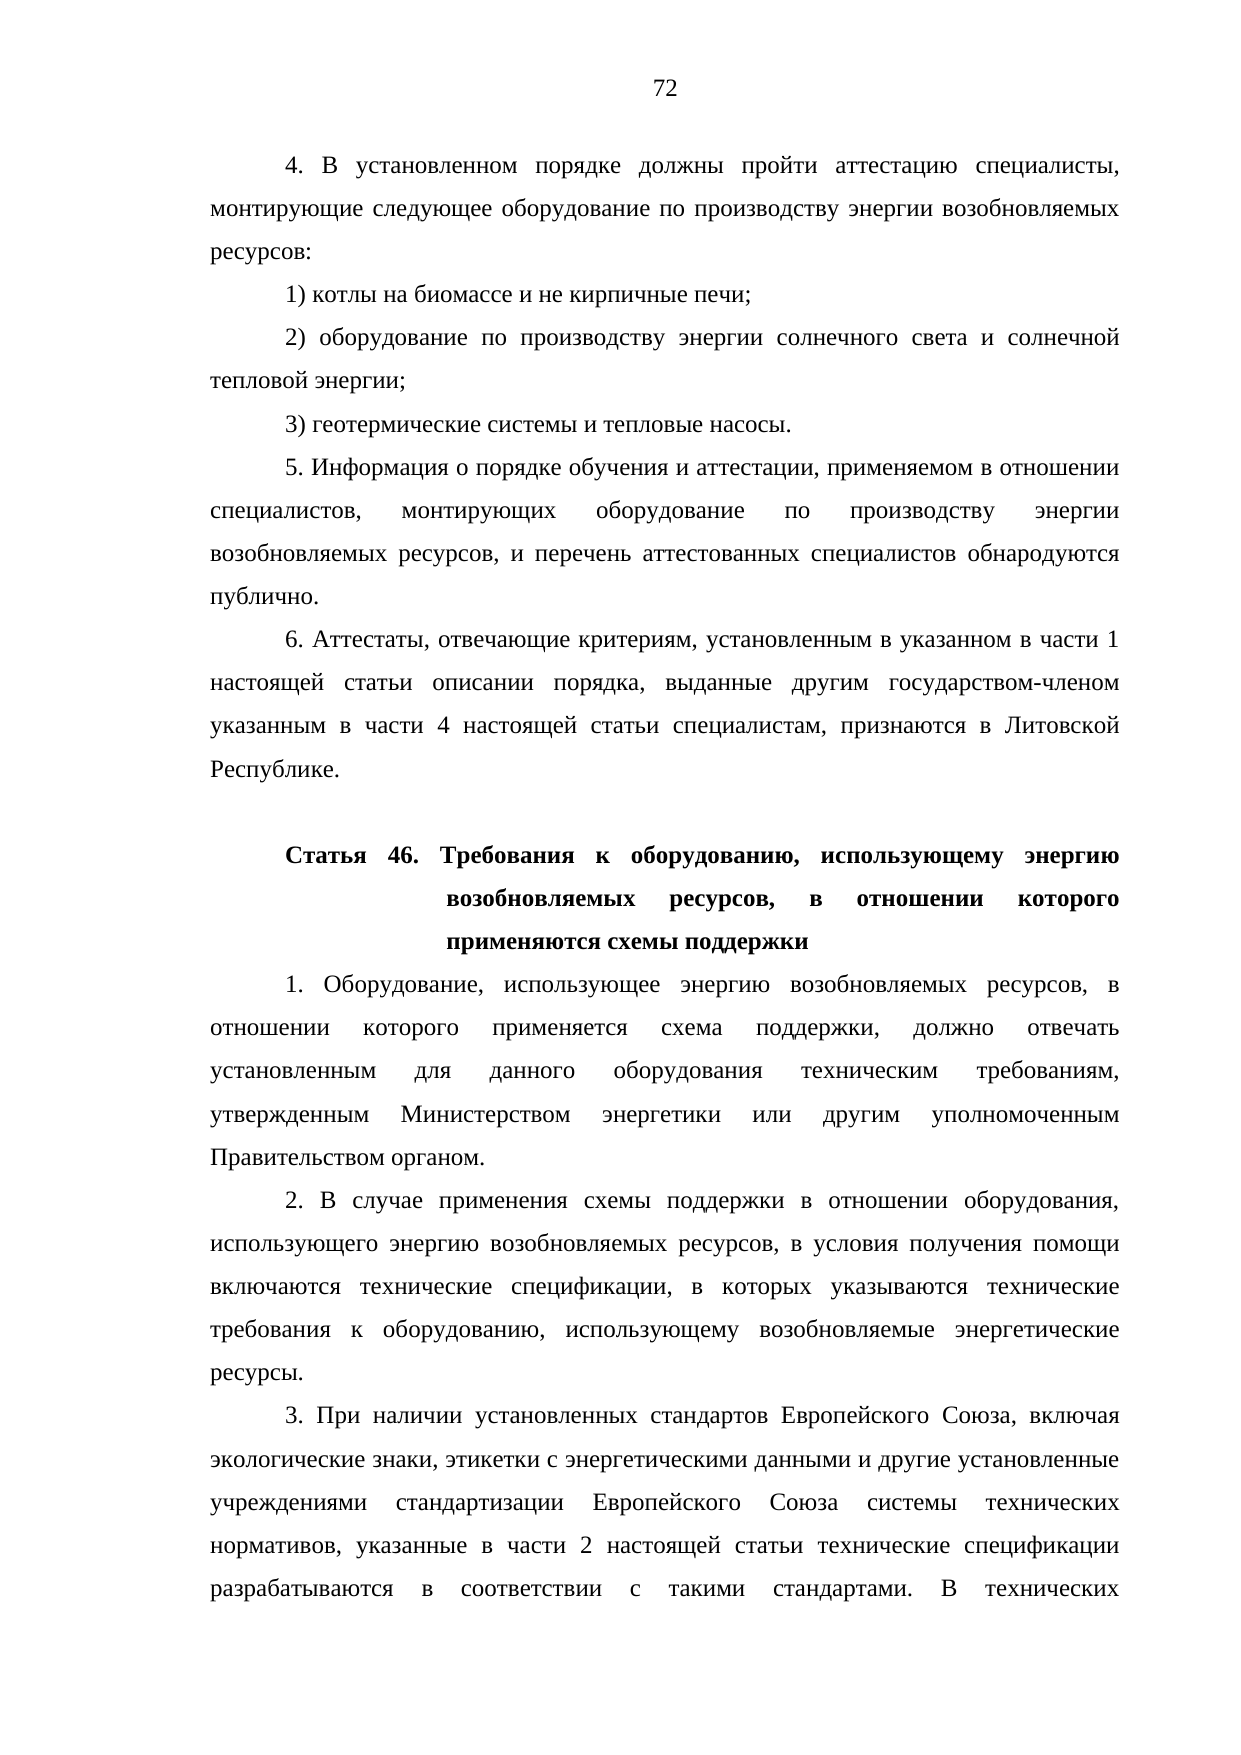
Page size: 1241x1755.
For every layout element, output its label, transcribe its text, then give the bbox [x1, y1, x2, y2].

text 3. При наличии установленных стандартов Европейского Союза, включая экологические знаки, этикетки с энергетическими данными и другие установленные учреждениями стандартизации Европейского Союза системы технических нормативов, указанные в части 2 настоящей статьи технические спецификации разрабатываются в соответствии с такими стандартами. В технических [210, 1401, 1120, 1602]
text 2) оборудование по производству энергии солнечного света и солнечной тепловой энергии; [210, 322, 1120, 394]
text 1) котлы на биомассе и не кирпичные печи; [210, 279, 1120, 308]
text 5. Информация о порядке обучения и аттестации, применяемом в отношении специалистов, монтирующих оборудование по производству энергии возобновляемых ресурсов, и перечень аттестованных специалистов обнародуются публично. [210, 452, 1120, 610]
text 3) геотермические системы и тепловые насосы. [210, 409, 1120, 437]
text Статья 46. Требования к оборудованию, использующему энергию возобновляемых ресурсов, в отношении которого применяются схемы поддержки [285, 840, 1120, 955]
text 1. Оборудование, использующее энергию возобновляемых ресурсов, в отношении которого применяется схема поддержки, должно отвечать установленным для данного оборудования техническим требованиям, утвержденным Министерством энергетики или другим уполномоченным Правительством органом. [210, 969, 1120, 1171]
text 6. Аттестаты, отвечающие критериям, установленным в указанном в части 1 настоящей статьи описании порядка, выданные другим государством-членом указанным в части 4 настоящей статьи специалистам, признаются в Литовской Республике. [210, 624, 1120, 782]
text 2. В случае применения схемы поддержки в отношении оборудования, использующего энергию возобновляемых ресурсов, в условия получения помощи включаются технические спецификации, в которых указываются технические требования к оборудованию, использующему возобновляемые энергетические ресурсы. [210, 1185, 1120, 1386]
text 4. В установленном порядке должны пройти аттестацию специалисты, монтирующие следующее оборудование по производству энергии возобновляемых ресурсов: [210, 150, 1120, 265]
